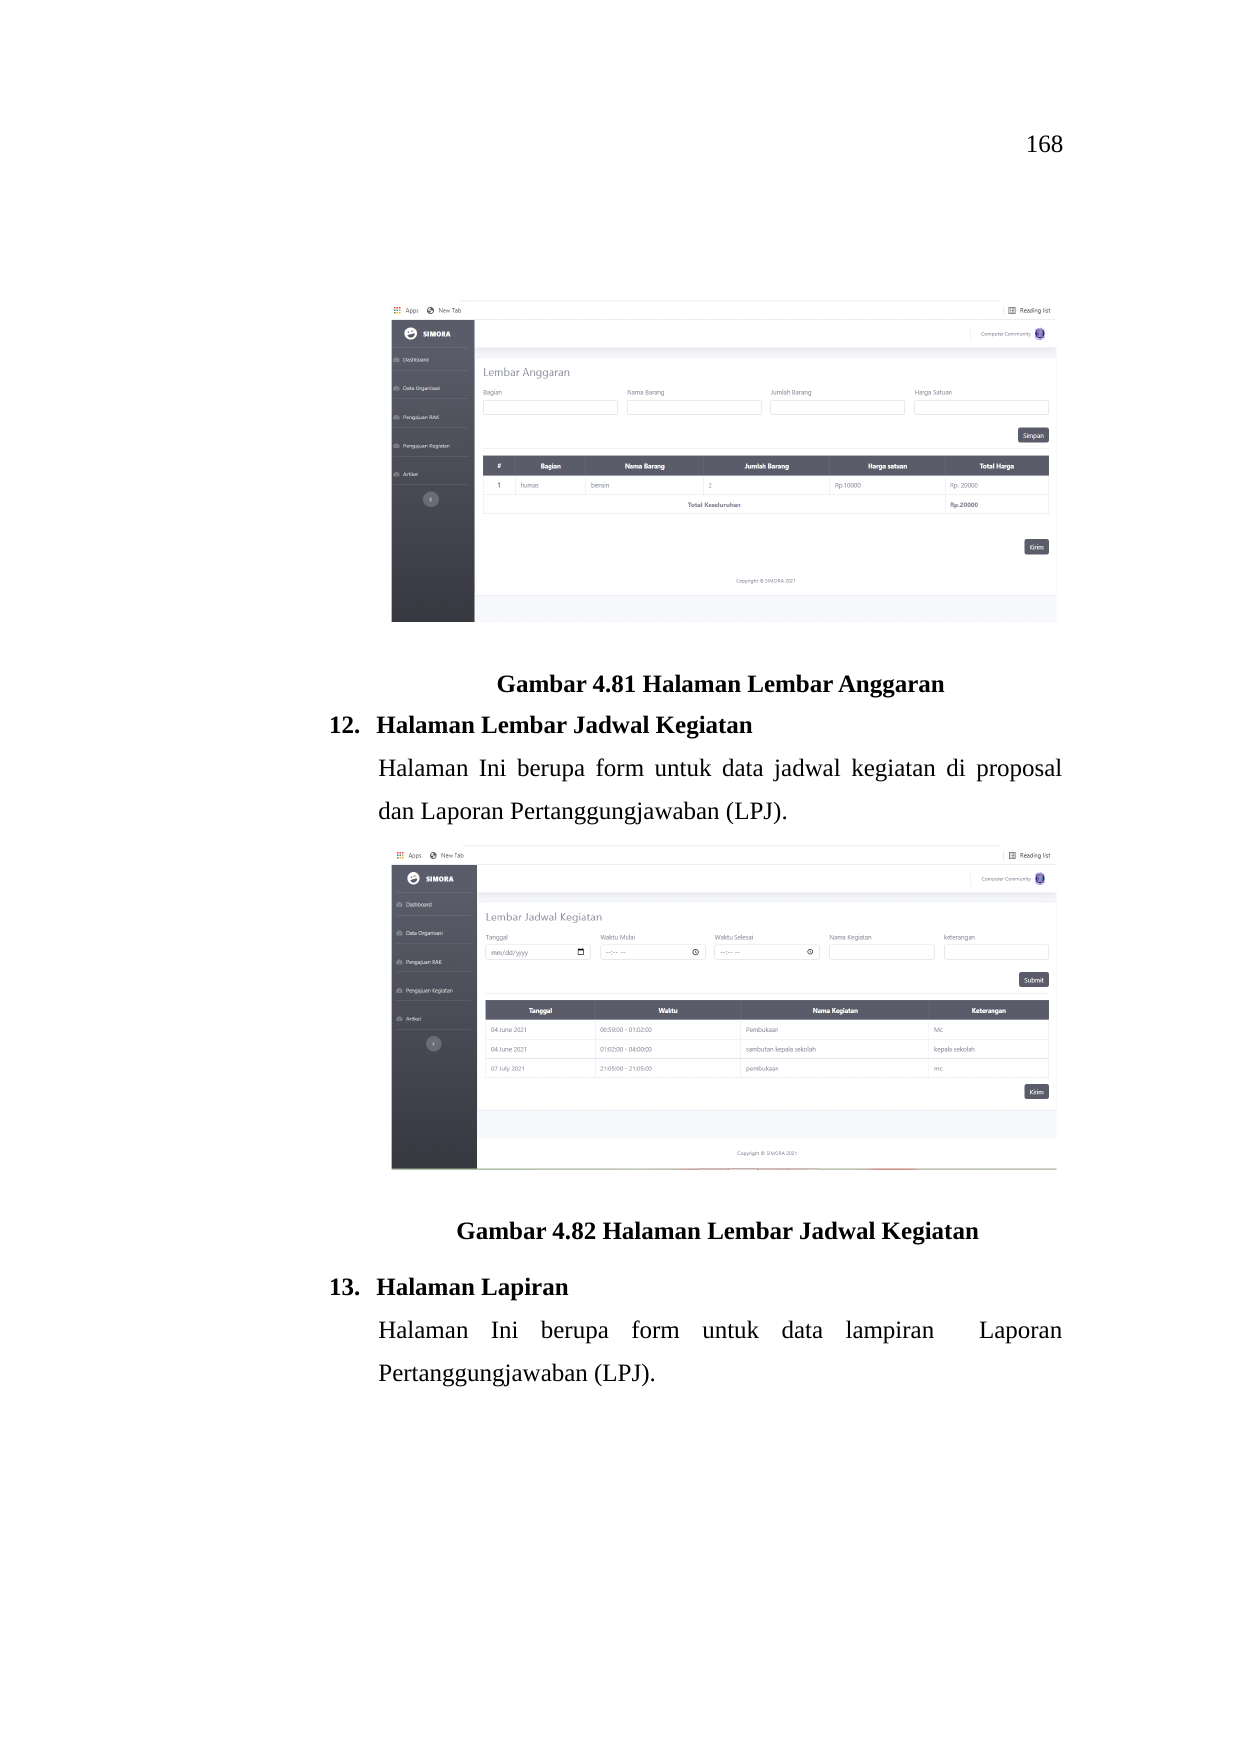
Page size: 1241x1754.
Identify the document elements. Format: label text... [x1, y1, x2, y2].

list Halaman Lapiran [317, 1272, 1063, 1301]
picture [391, 300, 1057, 622]
picture [391, 845, 1057, 1170]
table_header [386, 295, 1062, 656]
list Halaman Lembar Jadwal Kegiatan [317, 710, 1063, 739]
list Halaman Ini berupa form untuk data jadwal kegiatan di proposal dan Laporan Pertanggungjawaban (LPJ). [378, 753, 1063, 825]
text Gambar 4.81 Halaman Lembar Anggaran [378, 669, 1063, 697]
list Halaman Ini berupa form untuk data lampiran Laporan Pertanggungjawaban (LPJ). [378, 1315, 1063, 1387]
table_header [386, 839, 1062, 1204]
list Gambar 4.82 Halaman Lembar Jadwal Kegiatan [372, 1216, 1063, 1245]
